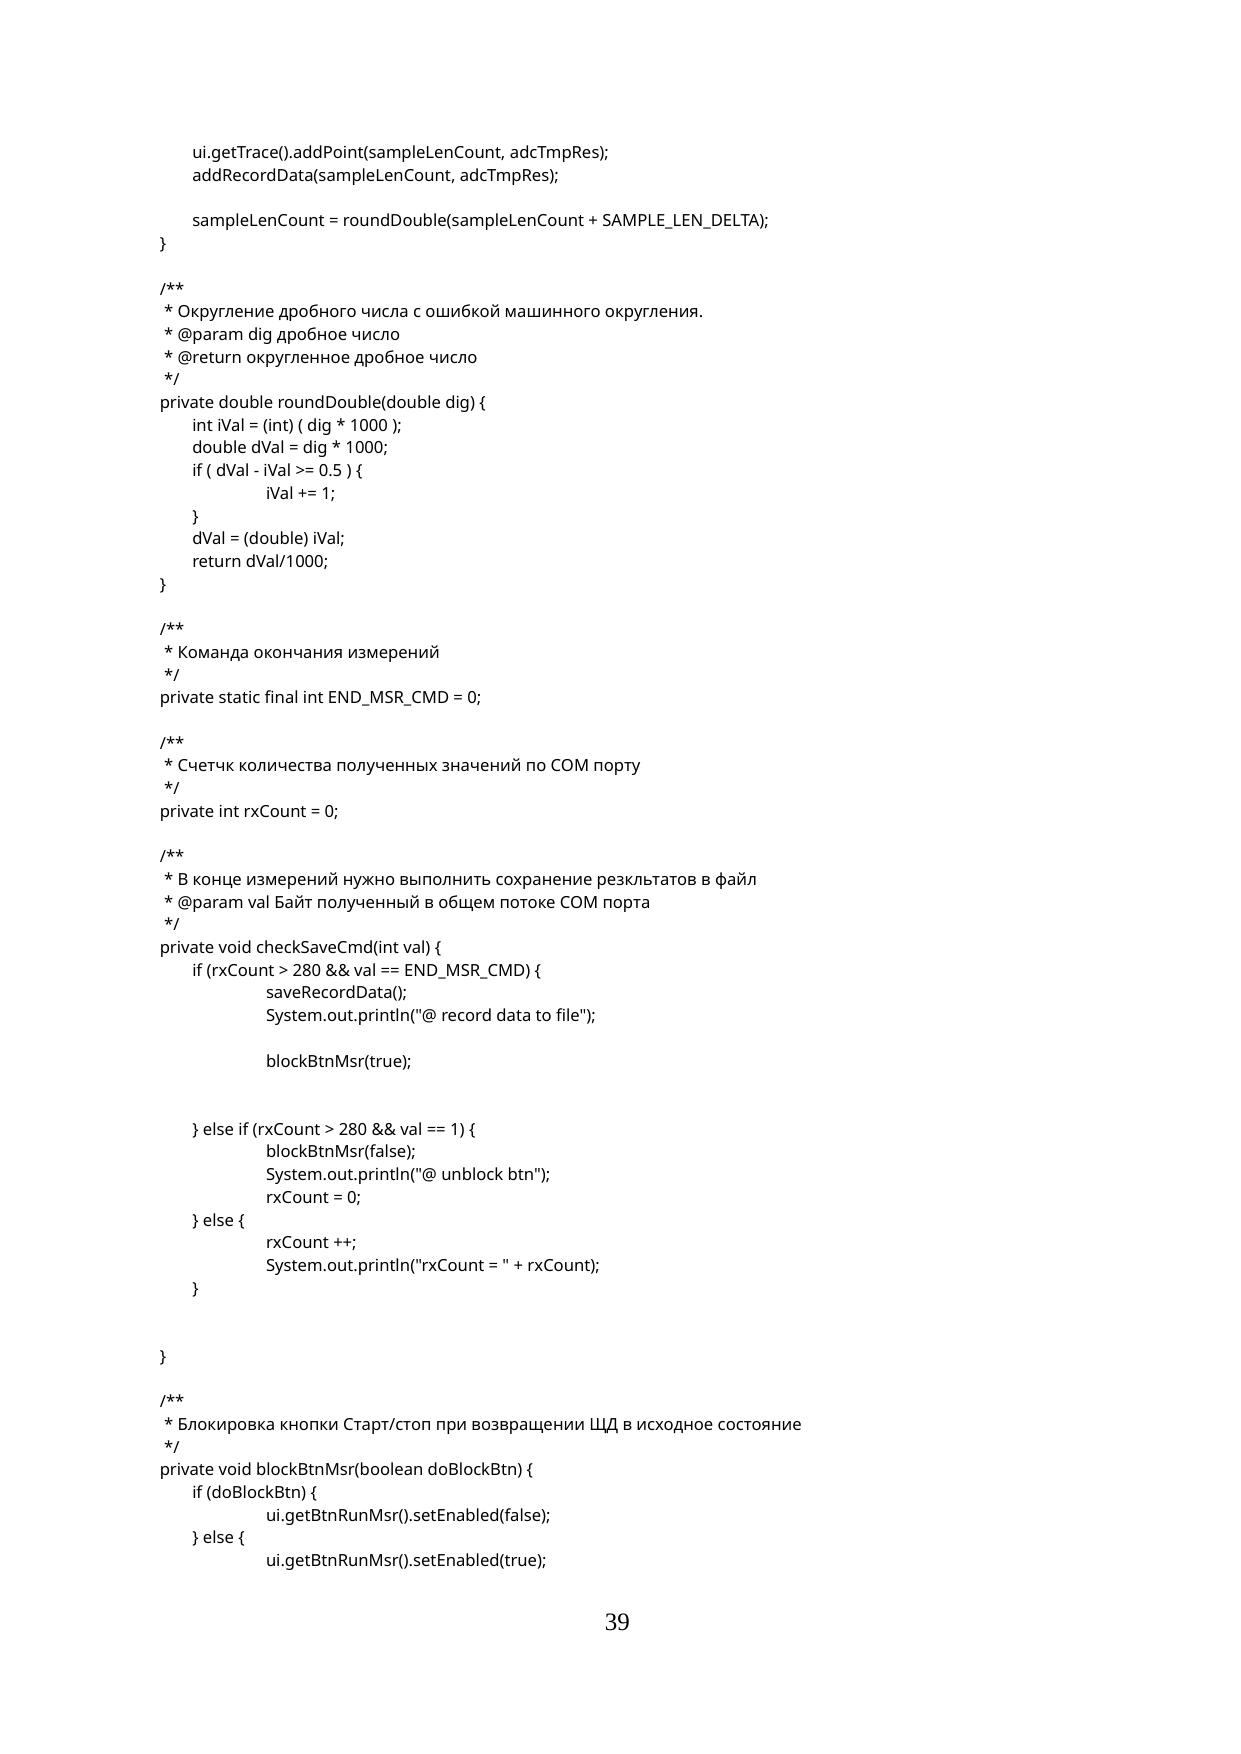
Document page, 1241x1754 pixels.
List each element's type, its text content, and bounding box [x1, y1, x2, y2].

text double dVal = dig * 1000; [118, 436, 1122, 459]
text /** [118, 1390, 1122, 1412]
text if (doBlockBtn) { [118, 1481, 1122, 1503]
text dVal = (double) iVal; [118, 527, 1122, 549]
text * @param val Байт полученный в общем потоке СОМ порта [118, 890, 1122, 913]
text rxCount ++; [118, 1231, 1122, 1253]
text System.out.println("@ record data to file"); [118, 1004, 1122, 1026]
text if (rxCount > 280 && val == END_MSR_CMD) { [118, 958, 1122, 981]
text private int rxCount = 0; [118, 799, 1122, 822]
text /** [118, 277, 1122, 300]
text /** [118, 845, 1122, 867]
text } [118, 504, 1122, 527]
text private void blockBtnMsr(boolean doBlockBtn) { [118, 1458, 1122, 1481]
text */ [118, 368, 1122, 391]
text } else { [118, 1526, 1122, 1549]
text addRecordData(sampleLenCount, adcTmpRes); [118, 163, 1122, 186]
text rxCount = 0; [118, 1185, 1122, 1208]
text /** [118, 618, 1122, 640]
text /** [118, 731, 1122, 754]
text } [118, 232, 1122, 254]
text System.out.println("@ unblock btn"); [118, 1163, 1122, 1185]
text blockBtnMsr(false); [118, 1140, 1122, 1163]
text private static final int END_MSR_CMD = 0; [118, 686, 1122, 708]
text ui.getBtnRunMsr().setEnabled(false); [118, 1503, 1122, 1526]
text iVal += 1; [118, 481, 1122, 504]
text } [118, 572, 1122, 595]
text ui.getTrace().addPoint(sampleLenCount, adcTmpRes); [118, 141, 1122, 163]
text */ [118, 663, 1122, 686]
text * Округление дробного числа с ошибкой машинного округления. [118, 300, 1122, 322]
text private void checkSaveCmd(int val) { [118, 936, 1122, 958]
text int iVal = (int) ( dig * 1000 ); [118, 413, 1122, 436]
text */ [118, 1435, 1122, 1458]
text sampleLenCount = roundDouble(sampleLenCount + SAMPLE_LEN_DELTA); [118, 209, 1122, 232]
text * @return округленное дробное число [118, 345, 1122, 368]
text blockBtnMsr(true); [118, 1049, 1122, 1072]
text saveRecordData(); [118, 981, 1122, 1004]
text System.out.println("rxCount = " + rxCount); [118, 1253, 1122, 1276]
text return dVal/1000; [118, 549, 1122, 572]
text } [118, 1276, 1122, 1299]
text * @param dig дробное число [118, 322, 1122, 345]
text private double roundDouble(double dig) { [118, 391, 1122, 413]
text } [118, 1344, 1122, 1367]
text * Блокировка кнопки Старт/стоп при возвращении ЩД в исходное состояние [118, 1412, 1122, 1435]
text if ( dVal - iVal >= 0.5 ) { [118, 459, 1122, 481]
text * Счетчк количества полученных значений по COM порту [118, 754, 1122, 777]
text * Команда окончания измерений [118, 640, 1122, 663]
text } else if (rxCount > 280 && val == 1) { [118, 1117, 1122, 1140]
text ui.getBtnRunMsr().setEnabled(true); [118, 1549, 1122, 1571]
text * В конце измерений нужно выполнить сохранение резкльтатов в файл [118, 867, 1122, 890]
text */ [118, 777, 1122, 799]
text */ [118, 913, 1122, 936]
text } else { [118, 1208, 1122, 1231]
